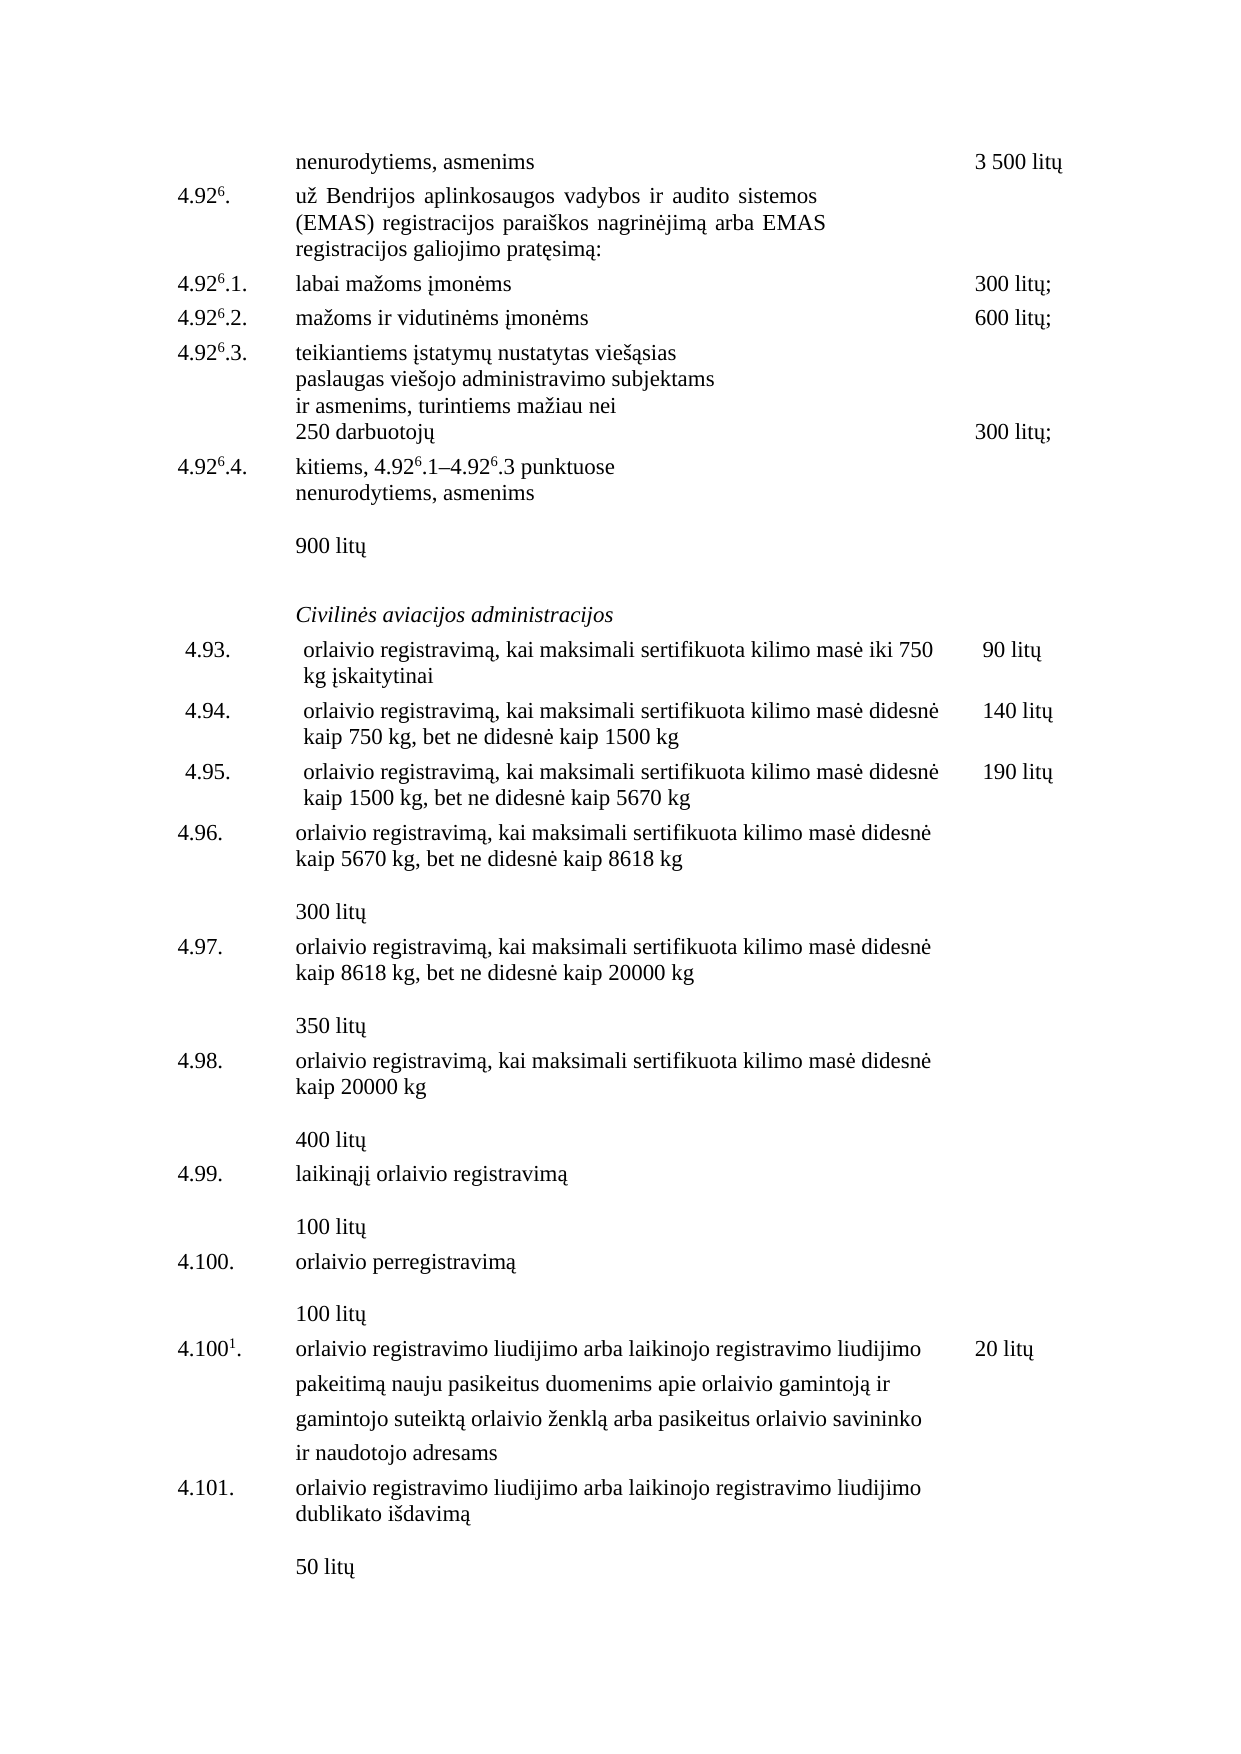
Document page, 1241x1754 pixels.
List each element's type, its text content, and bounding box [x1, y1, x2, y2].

table_cell 4.95. [174, 758, 292, 819]
text pakeitimą nauju pasikeitus duomenims apie orlaivio gamintoją ir [177, 1370, 1122, 1396]
table_cell orlaivio registravimą, kai maksimali sertifikuota kilimo masė didesnė kaip 1500 kg, bet ne didesnė kaip 5670 kg [292, 758, 971, 819]
text 4.926.4. kitiems, 4.926.1–4.926.3 punktuose [177, 453, 1122, 479]
text 4.1001. orlaivio registravimo liudijimo arba laikinojo registravimo liudijimo 20 litų [177, 1335, 1122, 1362]
text nenurodytiems, asmenims 3 500 litų [177, 148, 1122, 174]
text 4.101. orlaivio registravimo liudijimo arba laikinojo registravimo liudijimo dublikato išdavimą 50 litų [177, 1474, 945, 1579]
table_cell 4.94. [174, 697, 292, 758]
table_cell 190 litų [971, 758, 1144, 819]
table_cell 140 litų [971, 697, 1144, 758]
text 4.926. už Bendrijos aplinkosaugos vadybos ir audito sistemos (EMAS) registracijos paraiškos nagrinėjimą arba EMAS registracijos galiojimo pratęsimą: [177, 182, 827, 261]
text paslaugas viešojo administravimo subjektams [177, 366, 1122, 392]
table_header 4.93. [174, 636, 292, 697]
text 4.98. orlaivio registravimą, kai maksimali sertifikuota kilimo masė didesnė kaip 20000 kg 400 litų [177, 1047, 945, 1152]
text 250 darbuotojų 300 litų; [177, 418, 1122, 444]
text Civilinės aviacijos administracijos [177, 601, 945, 628]
text 4.100. orlaivio perregistravimą 100 litų [177, 1248, 945, 1327]
text ir naudotojo adresams [177, 1439, 945, 1466]
text 4.97. orlaivio registravimą, kai maksimali sertifikuota kilimo masė didesnė kaip 8618 kg, bet ne didesnė kaip 20000 kg 350 litų [177, 933, 945, 1038]
table_cell orlaivio registravimą, kai maksimali sertifikuota kilimo masė didesnė kaip 750 kg, bet ne didesnė kaip 1500 kg [292, 697, 971, 758]
text 4.926.1. labai mažoms įmonėms 300 litų; [177, 270, 1122, 296]
text gamintojo suteiktą orlaivio ženklą arba pasikeitus orlaivio savininko [177, 1404, 1122, 1431]
text ir asmenims, turintiems mažiau nei [177, 392, 1122, 418]
text 4.926.2. mažoms ir vidutinėms įmonėms 600 litų; [177, 304, 1122, 331]
table_header orlaivio registravimą, kai maksimali sertifikuota kilimo masė iki 750 kg įskaitytinai [292, 636, 971, 697]
text 4.96. orlaivio registravimą, kai maksimali sertifikuota kilimo masė didesnė kaip 5670 kg, bet ne didesnė kaip 8618 kg 300 litų [177, 819, 945, 924]
text nenurodytiems, asmenims 900 litų [295, 479, 945, 558]
text 4.99. laikinąjį orlaivio registravimą 100 litų [177, 1160, 945, 1239]
table_header 90 litų [971, 636, 1144, 697]
text 4.926.3. teikiantiems įstatymų nustatytas viešąsias [177, 339, 1122, 366]
